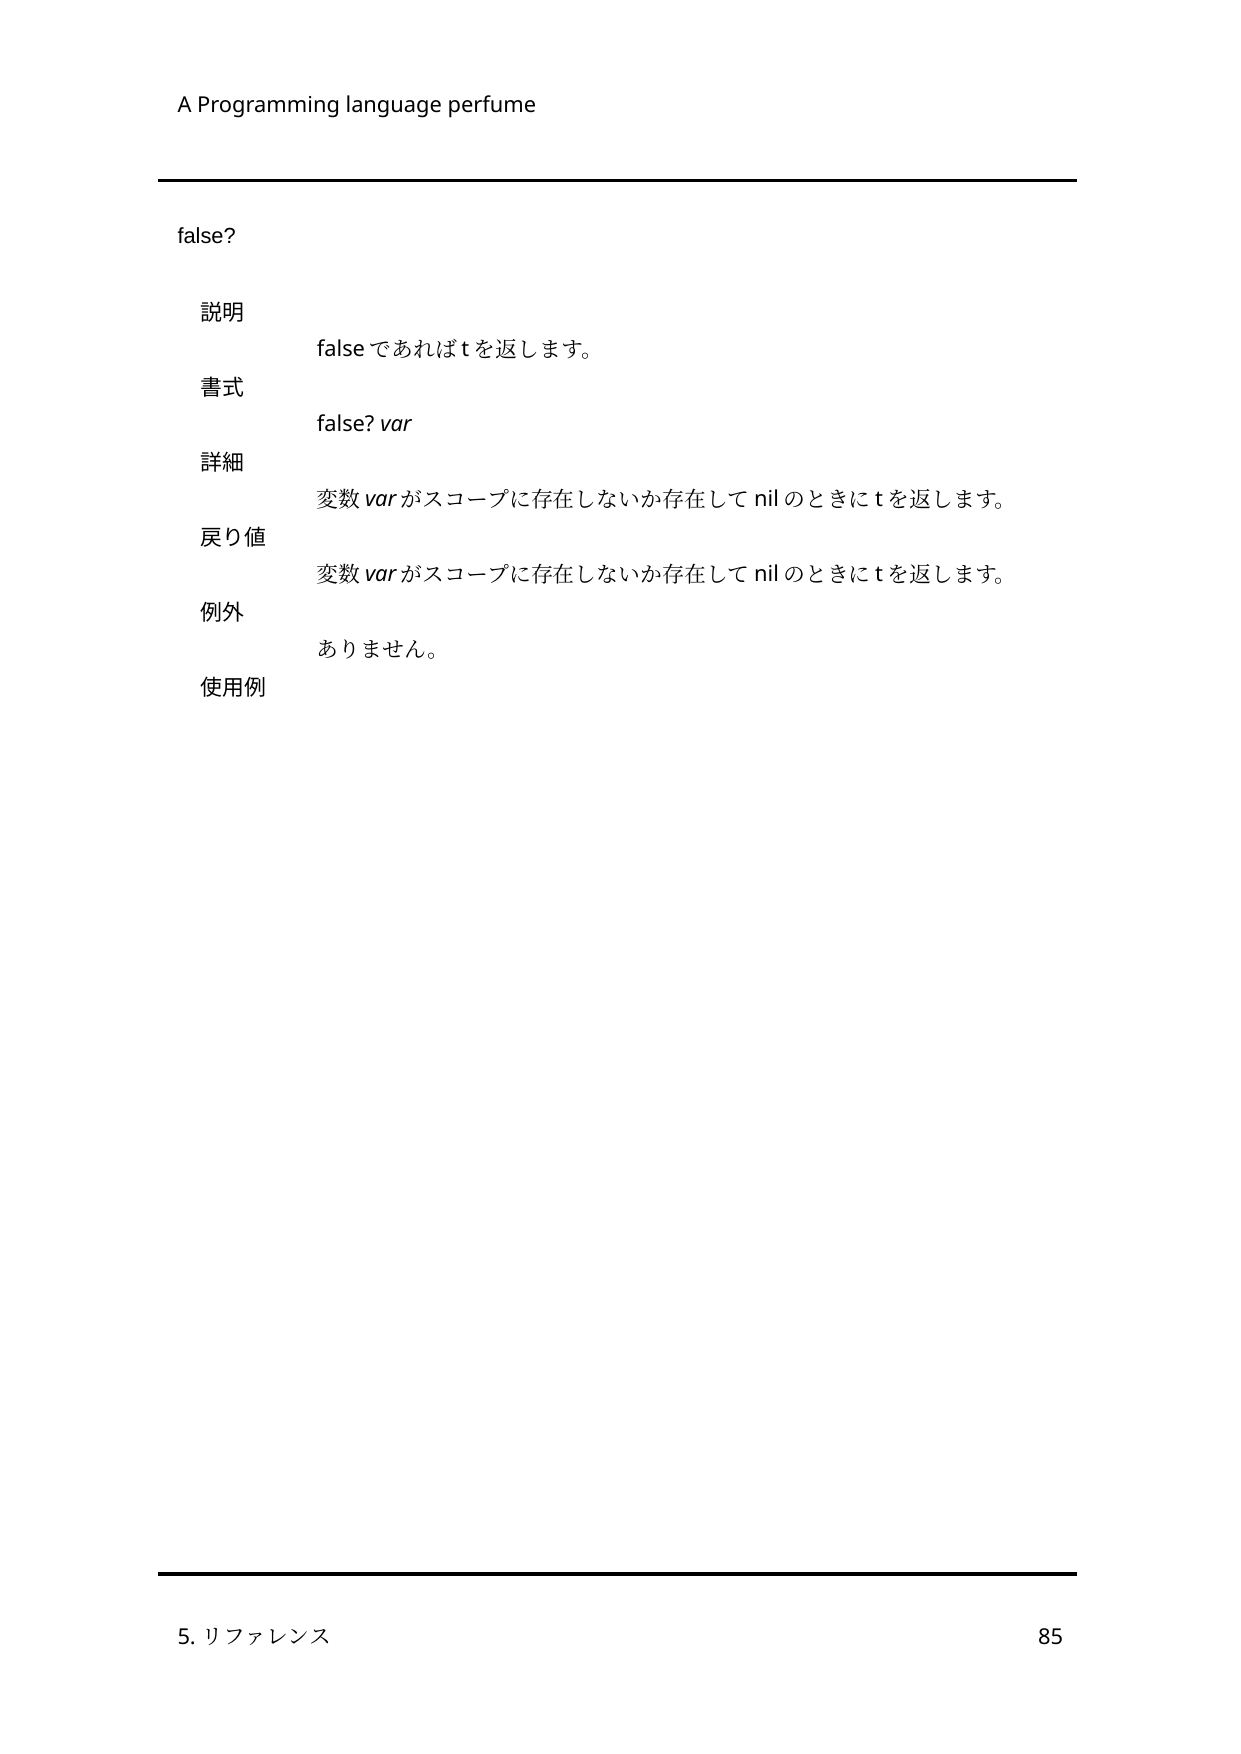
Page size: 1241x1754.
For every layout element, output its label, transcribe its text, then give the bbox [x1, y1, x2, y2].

table_cell false? var [317, 367, 1063, 442]
table_cell 変数varがスコープに存在しないか存在してnilのときにtを返します。 [317, 442, 1063, 517]
table_cell 書式 [200, 367, 317, 442]
table_cell 戻り値 [200, 517, 317, 592]
table_cell 変数varがスコープに存在しないか存在してnilのときにtを返します。 [317, 517, 1063, 592]
table_cell ありません。 [317, 592, 1063, 667]
subtitle false? [177, 217, 1063, 254]
table_cell 詳細 [200, 442, 317, 517]
table_cell [317, 667, 1063, 742]
table_header 説明 [200, 292, 317, 367]
table_header falseであればtを返します。 [317, 292, 1063, 367]
table_cell 使用例 [200, 667, 317, 742]
table_cell 例外 [200, 592, 317, 667]
